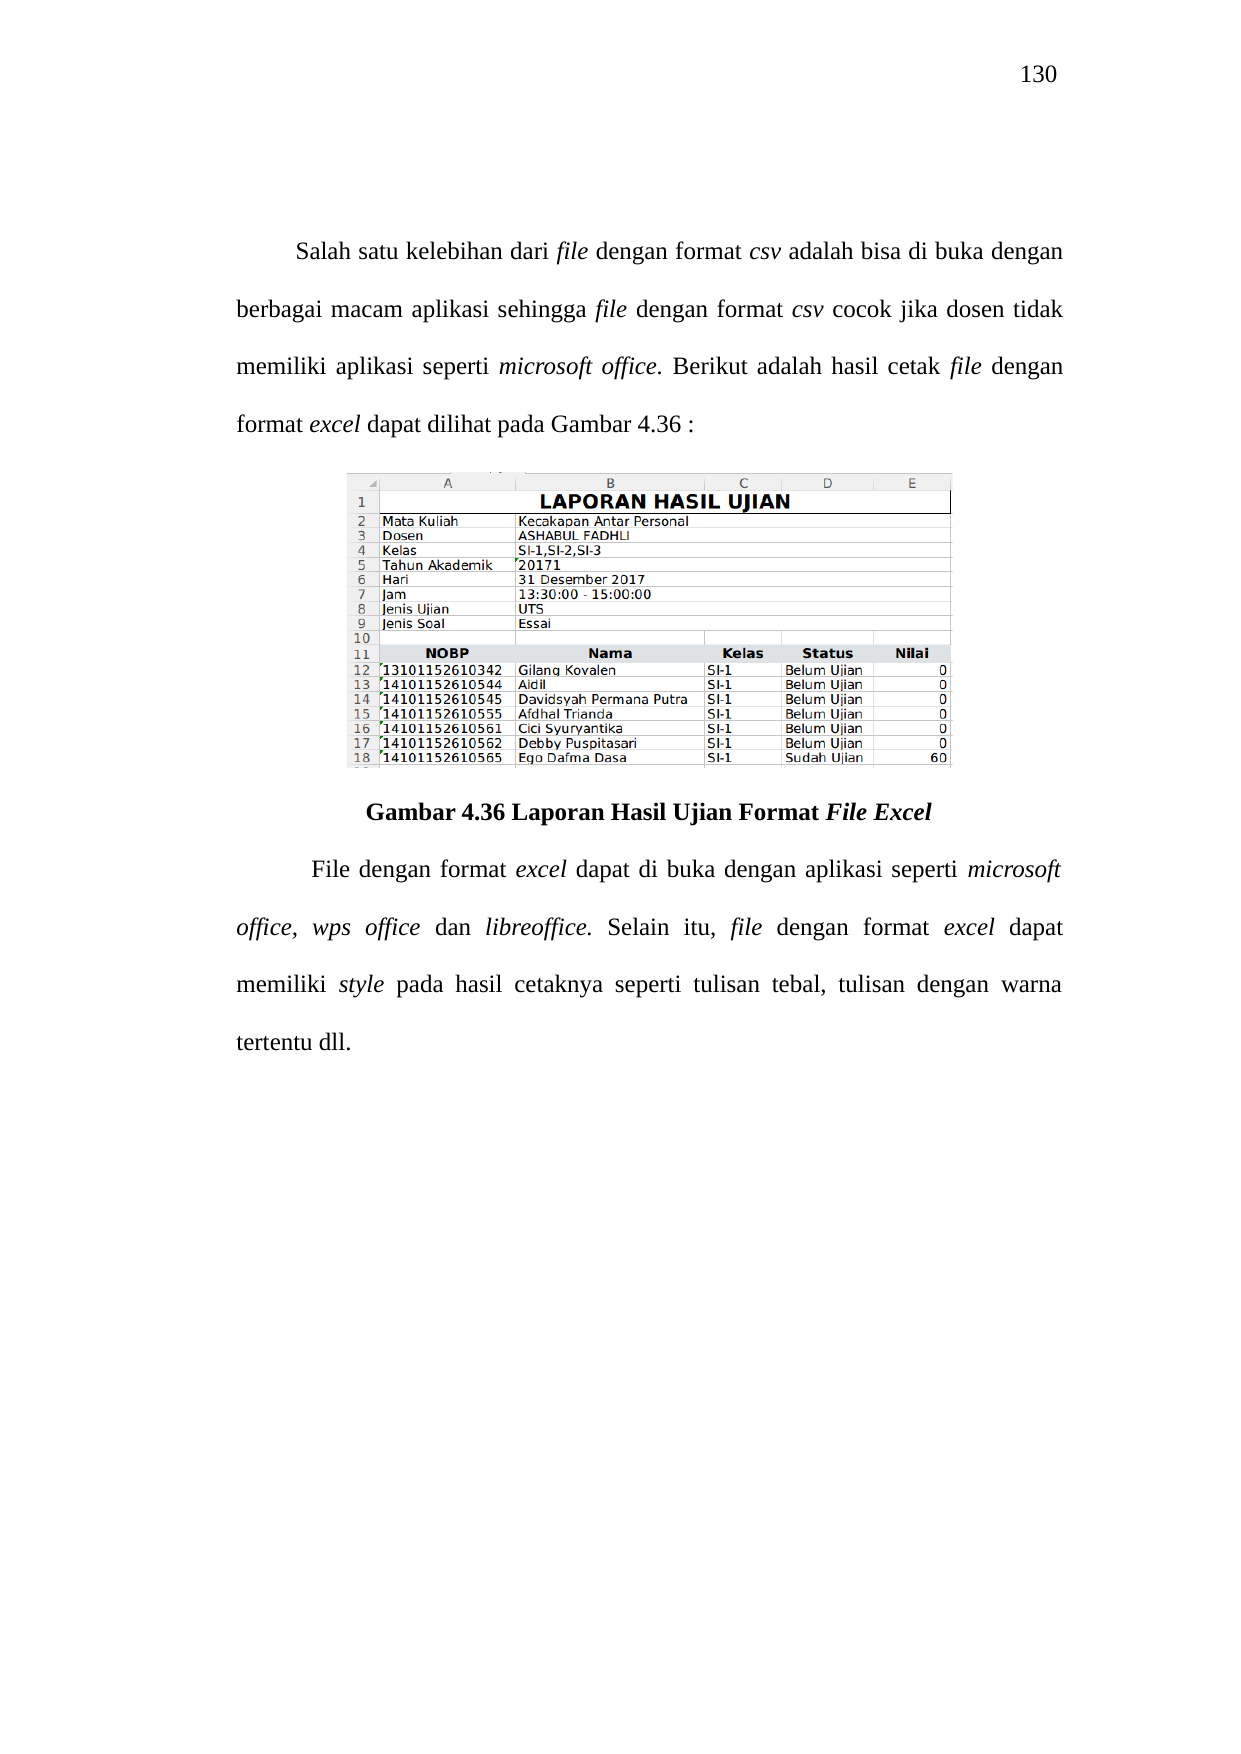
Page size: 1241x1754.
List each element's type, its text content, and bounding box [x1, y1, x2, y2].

text Gambar 4.36 Laporan Hasil Ujian Format File Excel [236, 768, 1063, 825]
text Salah satu kelebihan dari file dengan format csv adalah bisa di buka dengan berbagai macam aplikasi sehingga file dengan format csv cocok jika dosen tidak memiliki aplikasi seperti microsoft office. Berikut adalah hasil cetak file dengan format excel dapat dilihat pada Gambar 4.36 : [236, 236, 1063, 437]
text File dengan format excel dapat di buka dengan aplikasi seperti microsoft office, wps office dan libreoffice. Selain itu, file dengan format excel dapat memiliki style pada hasil cetaknya seperti tulisan tebal, tulisan dengan warna tertentu dll. [236, 854, 1063, 1055]
picture [346, 472, 953, 768]
